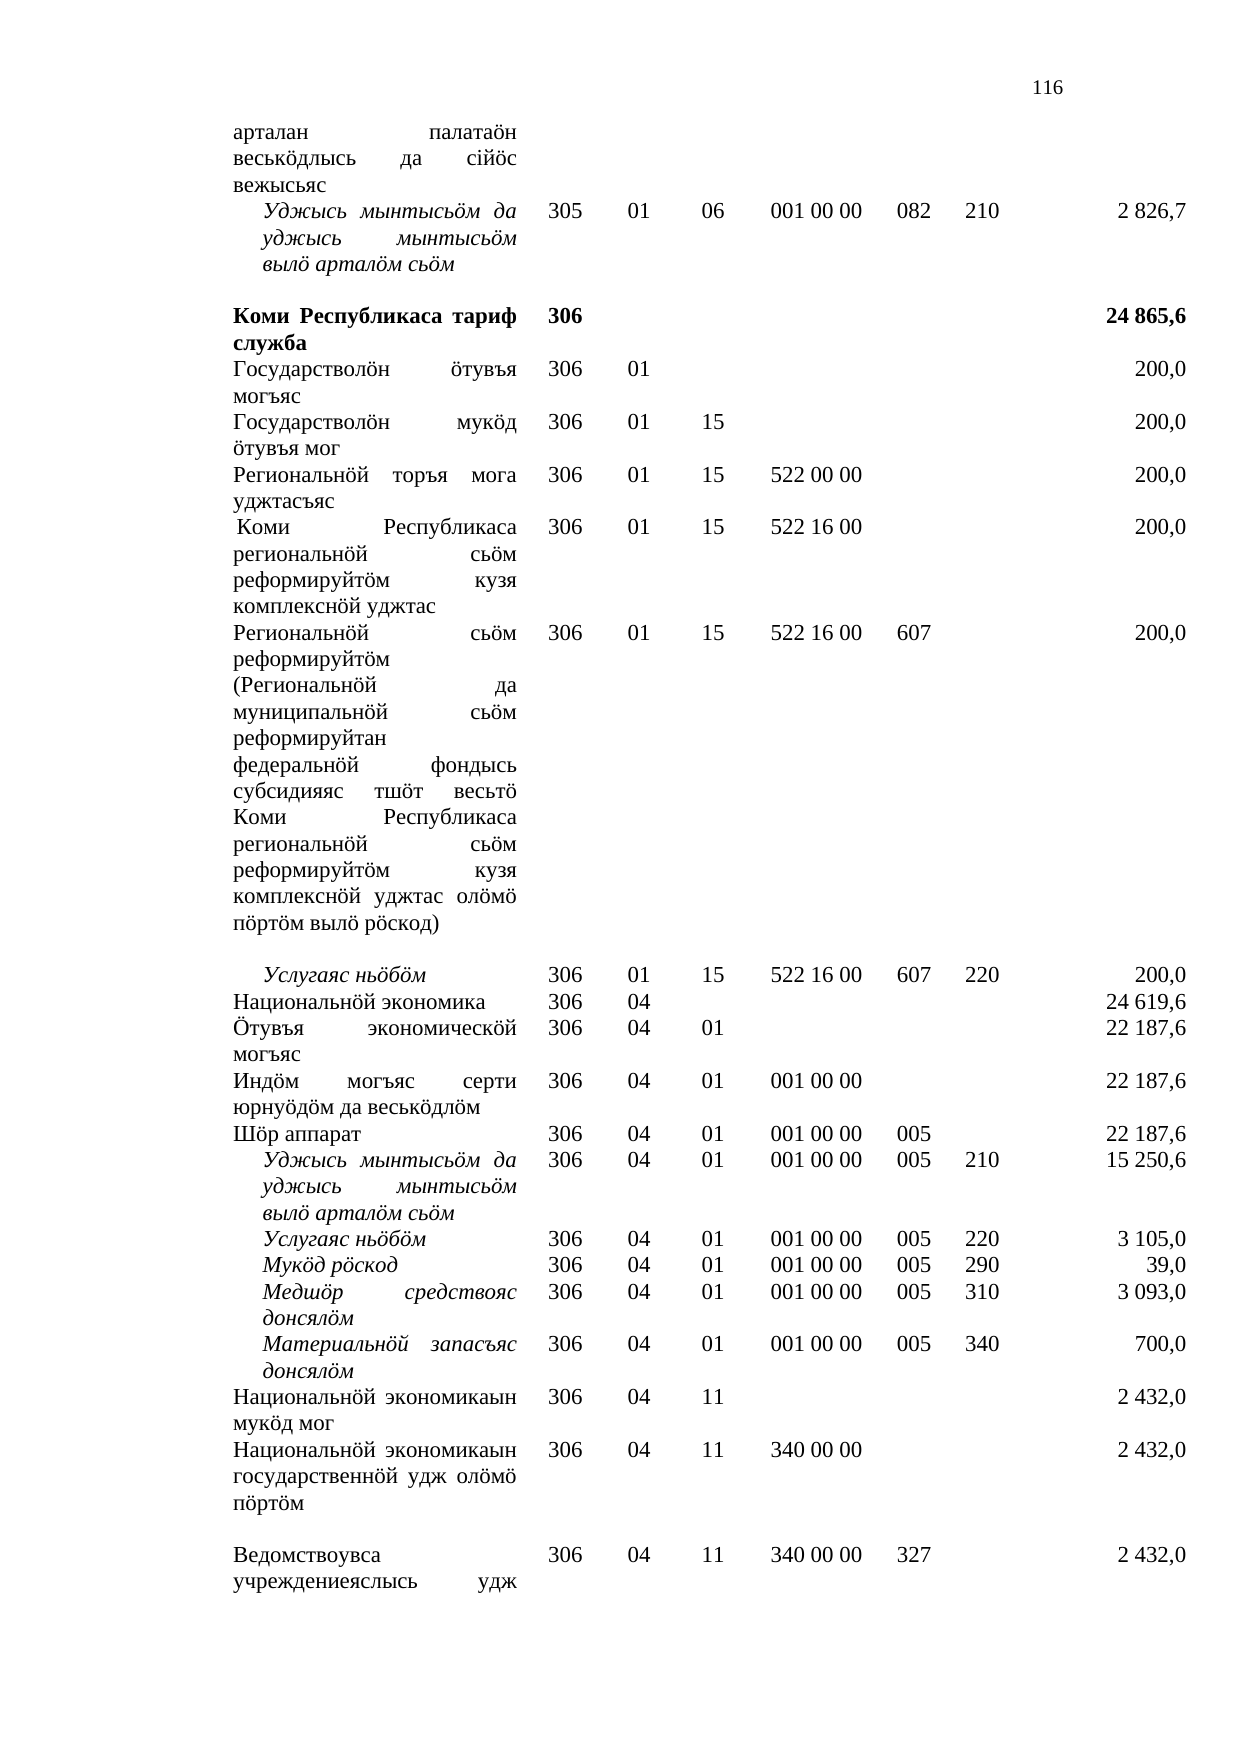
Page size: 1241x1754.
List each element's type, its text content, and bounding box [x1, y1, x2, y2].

table_cell 306 [528, 961, 602, 988]
table_cell 01 [602, 619, 676, 961]
table_cell 15 250,6 [1019, 1146, 1197, 1225]
table_cell 005 [883, 1120, 945, 1146]
table_cell 01 [676, 1120, 750, 1146]
table_cell Национальнöй экономика [222, 988, 528, 1014]
table_cell 001 00 00 [750, 1067, 882, 1119]
table_cell 700,0 [1019, 1330, 1197, 1383]
table_cell [883, 118, 945, 197]
table_cell 04 [602, 1225, 676, 1251]
table_cell 200,0 [1019, 961, 1197, 988]
table_cell [945, 1067, 1019, 1119]
table_cell 04 [602, 1120, 676, 1146]
table_cell 15 [676, 461, 750, 513]
table_cell [1197, 1014, 1240, 1067]
table_cell 306 [528, 1225, 602, 1251]
table_cell 22 187,6 [1019, 1014, 1197, 1067]
table_cell [945, 276, 1019, 303]
table_cell [1197, 1120, 1240, 1146]
table_cell [602, 118, 676, 197]
table_cell [1197, 303, 1240, 355]
table_cell 2 432,0 [1019, 1436, 1197, 1541]
table_cell [883, 1383, 945, 1436]
table_cell 290 [945, 1251, 1019, 1278]
table_cell Национальнöй экономикаын государственнöй удж олöмö пöртöм [222, 1436, 528, 1541]
table_cell 306 [528, 303, 602, 355]
table_cell 15 [676, 408, 750, 461]
table_cell 01 [676, 1014, 750, 1067]
table_cell 220 [945, 961, 1019, 988]
table_cell 01 [676, 1225, 750, 1251]
table_cell [602, 276, 676, 303]
table_cell [676, 276, 750, 303]
table_cell [1197, 461, 1240, 513]
table_cell 607 [883, 619, 945, 961]
table_cell [750, 988, 882, 1014]
table_cell [945, 514, 1019, 619]
table_cell Индöм могъяс серти юрнуöдöм да веськöдлöм [222, 1067, 528, 1119]
table_cell [1019, 118, 1197, 197]
table_cell [528, 276, 602, 303]
table_cell 340 [945, 1330, 1019, 1383]
table_cell 306 [528, 1120, 602, 1146]
table_cell [1197, 276, 1240, 303]
table_cell [883, 1436, 945, 1541]
table_cell Услугаяс ньöбöм [222, 961, 528, 988]
table_cell [1197, 1330, 1240, 1383]
table_cell [750, 408, 882, 461]
table_cell 522 16 00 [750, 514, 882, 619]
table_cell 24 865,6 [1019, 303, 1197, 355]
table_cell 306 [528, 1383, 602, 1436]
table_cell 306 [528, 355, 602, 408]
table_cell [883, 276, 945, 303]
table_cell 001 00 00 [750, 1251, 882, 1278]
table_cell 005 [883, 1330, 945, 1383]
table_cell 005 [883, 1251, 945, 1278]
table_cell 15 [676, 514, 750, 619]
table_cell Региональнöй сьöм реформируйтöм (Региональнöй да муниципальнöй сьöм реформируйтан федеральнöй фондысь субсидияяс тшöт весьтö Коми Республикаса региональнöй сьöм реформируйтöм кузя комплекснöй уджтас олöмö пöртöм вылö рöскод) [222, 619, 528, 961]
table_cell [883, 408, 945, 461]
table_cell Коми Республикаса региональнöй сьöм реформируйтöм кузя комплекснöй уджтас [222, 514, 528, 619]
table_cell [945, 355, 1019, 408]
table_cell [1197, 988, 1240, 1014]
table_cell 306 [528, 619, 602, 961]
table_cell 306 [528, 1541, 602, 1594]
table_cell [1197, 118, 1240, 197]
table_cell [883, 303, 945, 355]
table_cell 200,0 [1019, 355, 1197, 408]
table_cell 24 619,6 [1019, 988, 1197, 1014]
table_cell 306 [528, 988, 602, 1014]
table_cell 522 16 00 [750, 619, 882, 961]
table_cell [1197, 1067, 1240, 1119]
table_cell [945, 303, 1019, 355]
table_cell [883, 355, 945, 408]
table_cell 306 [528, 1067, 602, 1119]
table_cell арталан палатаöн веськöдлысь да сiйöс вежысьяс [222, 118, 528, 197]
table_cell [945, 1383, 1019, 1436]
table_cell 2 432,0 [1019, 1383, 1197, 1436]
table_cell [883, 461, 945, 513]
table_cell [528, 118, 602, 197]
table_cell [750, 303, 882, 355]
table_cell 306 [528, 1014, 602, 1067]
table_cell [1197, 1225, 1240, 1251]
table_cell [750, 1014, 882, 1067]
table_cell 305 [528, 197, 602, 276]
table_cell [1197, 619, 1240, 961]
table_cell 306 [528, 1146, 602, 1225]
table_cell 607 [883, 961, 945, 988]
table_cell Государстволöн мукöд öтувъя мог [222, 408, 528, 461]
table_cell 04 [602, 1014, 676, 1067]
table_cell 3 093,0 [1019, 1278, 1197, 1330]
table_cell [945, 1436, 1019, 1541]
table_cell 04 [602, 1436, 676, 1541]
table_cell [1197, 1146, 1240, 1225]
table_cell 06 [676, 197, 750, 276]
table_cell Материальнöй запасъяс донсялöм [222, 1330, 528, 1383]
table_cell [1197, 961, 1240, 988]
table_cell 04 [602, 1330, 676, 1383]
table_cell 306 [528, 408, 602, 461]
table_cell [1197, 1251, 1240, 1278]
table_cell [945, 1120, 1019, 1146]
table_cell 327 [883, 1541, 945, 1594]
table_cell 39,0 [1019, 1251, 1197, 1278]
table_cell [676, 355, 750, 408]
table_cell [945, 1541, 1019, 1594]
table_cell 001 00 00 [750, 197, 882, 276]
table_cell 082 [883, 197, 945, 276]
table_cell 01 [602, 408, 676, 461]
table_cell 01 [676, 1067, 750, 1119]
table_cell 22 187,6 [1019, 1067, 1197, 1119]
table_cell 01 [602, 355, 676, 408]
table_cell 01 [602, 961, 676, 988]
table_cell [883, 988, 945, 1014]
table_cell 340 00 00 [750, 1436, 882, 1541]
table_cell [750, 118, 882, 197]
table_cell 04 [602, 1067, 676, 1119]
table_cell Öтувъя экономическöй могъяс [222, 1014, 528, 1067]
table_cell Национальнöй экономикаын мукöд мог [222, 1383, 528, 1436]
table_cell 001 00 00 [750, 1278, 882, 1330]
table_cell 04 [602, 1278, 676, 1330]
table_cell [1197, 1278, 1240, 1330]
table_cell 001 00 00 [750, 1146, 882, 1225]
table_cell 306 [528, 461, 602, 513]
table_cell 01 [676, 1278, 750, 1330]
table_cell 11 [676, 1436, 750, 1541]
table_cell Ведомствоувса учреждениеяслысь удж [222, 1541, 528, 1594]
table_cell 01 [676, 1251, 750, 1278]
table_cell 306 [528, 1436, 602, 1541]
table_cell Государстволöн öтувъя могъяс [222, 355, 528, 408]
table_cell 210 [945, 197, 1019, 276]
table_cell [676, 303, 750, 355]
table_cell [945, 118, 1019, 197]
table_cell 11 [676, 1383, 750, 1436]
table_cell 306 [528, 1330, 602, 1383]
table_cell 04 [602, 1251, 676, 1278]
table_cell 15 [676, 961, 750, 988]
table_cell 01 [602, 514, 676, 619]
table_cell 15 [676, 619, 750, 961]
table_cell [883, 514, 945, 619]
table_cell 306 [528, 1278, 602, 1330]
table_cell 200,0 [1019, 619, 1197, 961]
table_cell [750, 1383, 882, 1436]
table_cell [945, 461, 1019, 513]
table_cell 22 187,6 [1019, 1120, 1197, 1146]
table_cell 220 [945, 1225, 1019, 1251]
table_cell Коми Республикаса тариф служба [222, 303, 528, 355]
table_cell Услугаяс ньöбöм [222, 1225, 528, 1251]
table_cell 04 [602, 1146, 676, 1225]
table_cell 01 [602, 461, 676, 513]
table_cell Мукöд рöскод [222, 1251, 528, 1278]
table_cell [1197, 197, 1240, 276]
table_cell [1197, 1383, 1240, 1436]
table_cell 01 [676, 1146, 750, 1225]
table_cell 210 [945, 1146, 1019, 1225]
table_cell [945, 619, 1019, 961]
table_cell Региональнöй торъя мога уджтасъяс [222, 461, 528, 513]
table_cell 200,0 [1019, 461, 1197, 513]
table_cell [945, 408, 1019, 461]
table_cell 01 [676, 1330, 750, 1383]
table_cell [676, 118, 750, 197]
table_cell [1197, 1541, 1240, 1594]
table_cell [1197, 514, 1240, 619]
table_cell 001 00 00 [750, 1120, 882, 1146]
table_cell Шöр аппарат [222, 1120, 528, 1146]
table_cell [945, 988, 1019, 1014]
table_cell [883, 1014, 945, 1067]
table_cell Медшöр средствояс донсялöм [222, 1278, 528, 1330]
table_cell [1019, 276, 1197, 303]
table_cell 306 [528, 514, 602, 619]
table_cell 04 [602, 1383, 676, 1436]
table_cell 01 [602, 197, 676, 276]
table_cell 200,0 [1019, 408, 1197, 461]
table_cell 005 [883, 1146, 945, 1225]
table_cell 2 432,0 [1019, 1541, 1197, 1594]
table_cell 001 00 00 [750, 1225, 882, 1251]
table_cell 306 [528, 1251, 602, 1278]
table_cell [676, 988, 750, 1014]
table_cell [1197, 1436, 1240, 1541]
table_cell [1197, 408, 1240, 461]
table_cell [1197, 355, 1240, 408]
table_cell [883, 1067, 945, 1119]
table_cell 11 [676, 1541, 750, 1594]
table_cell [602, 303, 676, 355]
table_cell 200,0 [1019, 514, 1197, 619]
table_cell 340 00 00 [750, 1541, 882, 1594]
table_cell [945, 1014, 1019, 1067]
table_cell 522 00 00 [750, 461, 882, 513]
table_cell [750, 355, 882, 408]
table_cell 522 16 00 [750, 961, 882, 988]
table_cell 310 [945, 1278, 1019, 1330]
table_cell 005 [883, 1278, 945, 1330]
table_cell 3 105,0 [1019, 1225, 1197, 1251]
table_cell Уджысь мынтысьöм да уджысь мынтысьöм вылö арталöм сьöм [222, 1146, 528, 1225]
table_cell 001 00 00 [750, 1330, 882, 1383]
table_cell 005 [883, 1225, 945, 1251]
table_cell 2 826,7 [1019, 197, 1197, 276]
table_cell [750, 276, 882, 303]
table_cell Уджысь мынтысьöм да уджысь мынтысьöм вылö арталöм сьöм [222, 197, 528, 276]
table_cell [222, 276, 528, 303]
table_cell 04 [602, 988, 676, 1014]
table_cell 04 [602, 1541, 676, 1594]
